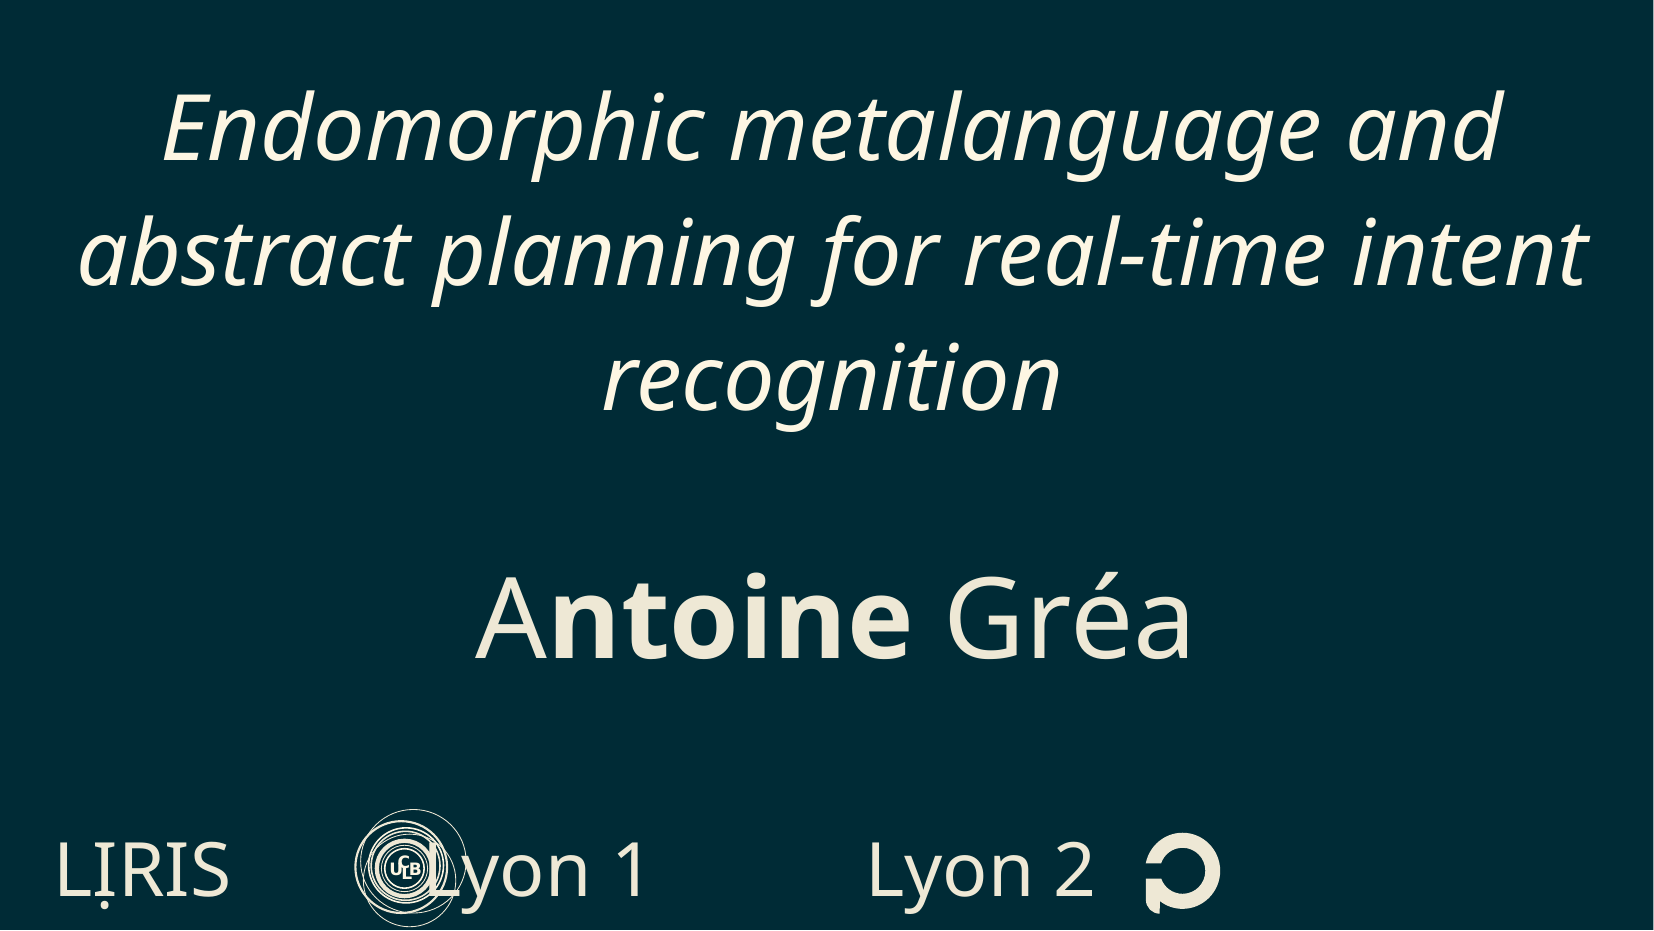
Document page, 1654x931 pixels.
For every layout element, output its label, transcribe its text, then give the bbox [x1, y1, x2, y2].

picture [1146, 833, 1220, 913]
title Endomorphic metalanguage and abstract planning for real-time intent recognition [35, 100, 1630, 400]
text_box Antoine Gréa [460, 531, 1193, 680]
text_box LỊRIS Lyon 1 Lyon 2 POLYTECH [38, 809, 1630, 920]
